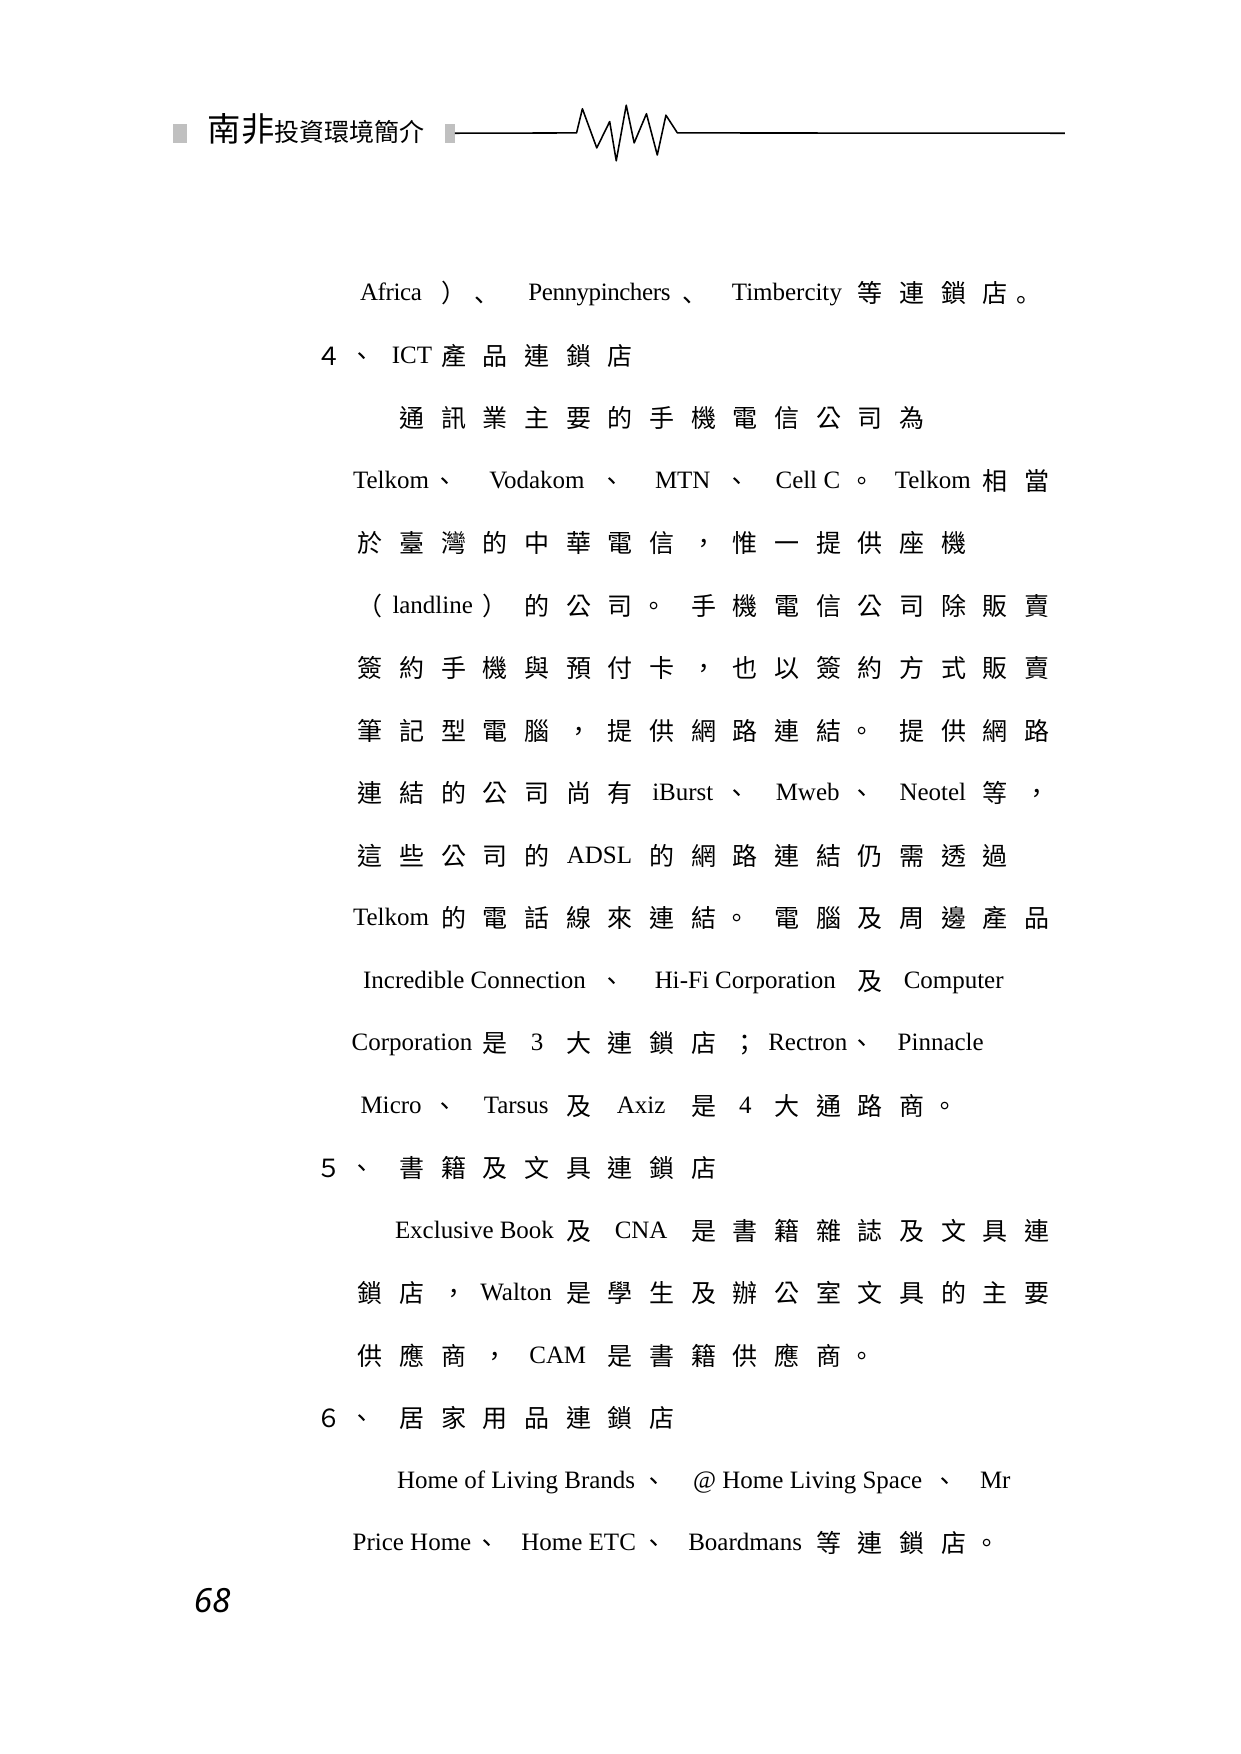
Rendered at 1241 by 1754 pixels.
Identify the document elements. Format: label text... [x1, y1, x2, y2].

text 通訊業主要的手機電信公司為Telkom、Vodakom、MTN、Cell C。Telkom相當於臺灣的中華電信，惟一提供座機（landline）的公司。手機電信公司除販賣簽約手機與預付卡，也以簽約方式販賣筆記型電腦，提供網路連結。提供網路連結的公司尚有iBurst、Mweb、Neotel等，這些公司的ADSL的網路連結仍需透過Telkom的電話線來連結。電腦及周邊產品Incredible Connection、Hi-Fi Corporation及Computer Corporation是3大連鎖店；Rectron、Pinnacle Micro、Tarsus及Axiz是4大通路商。 [330, 375, 1058, 1125]
text ５、書籍及文具連鎖店 [281, 1125, 1058, 1188]
text Home of Living Brands、@ Home Living Space、Mr Price Home、Home ETC、Boardmans等連鎖店。 [330, 1438, 1058, 1563]
text ６、居家用品連鎖店 [281, 1375, 1058, 1438]
text ４、ICT產品連鎖店 [281, 313, 1058, 375]
text Exclusive Book及CNA是書籍雜誌及文具連鎖店，Walton是學生及辦公室文具的主要供應商，CAM是書籍供應商。 [330, 1188, 1058, 1375]
text Africa）、Pennypinchers、Timbercity等連鎖店。 [330, 250, 1058, 313]
